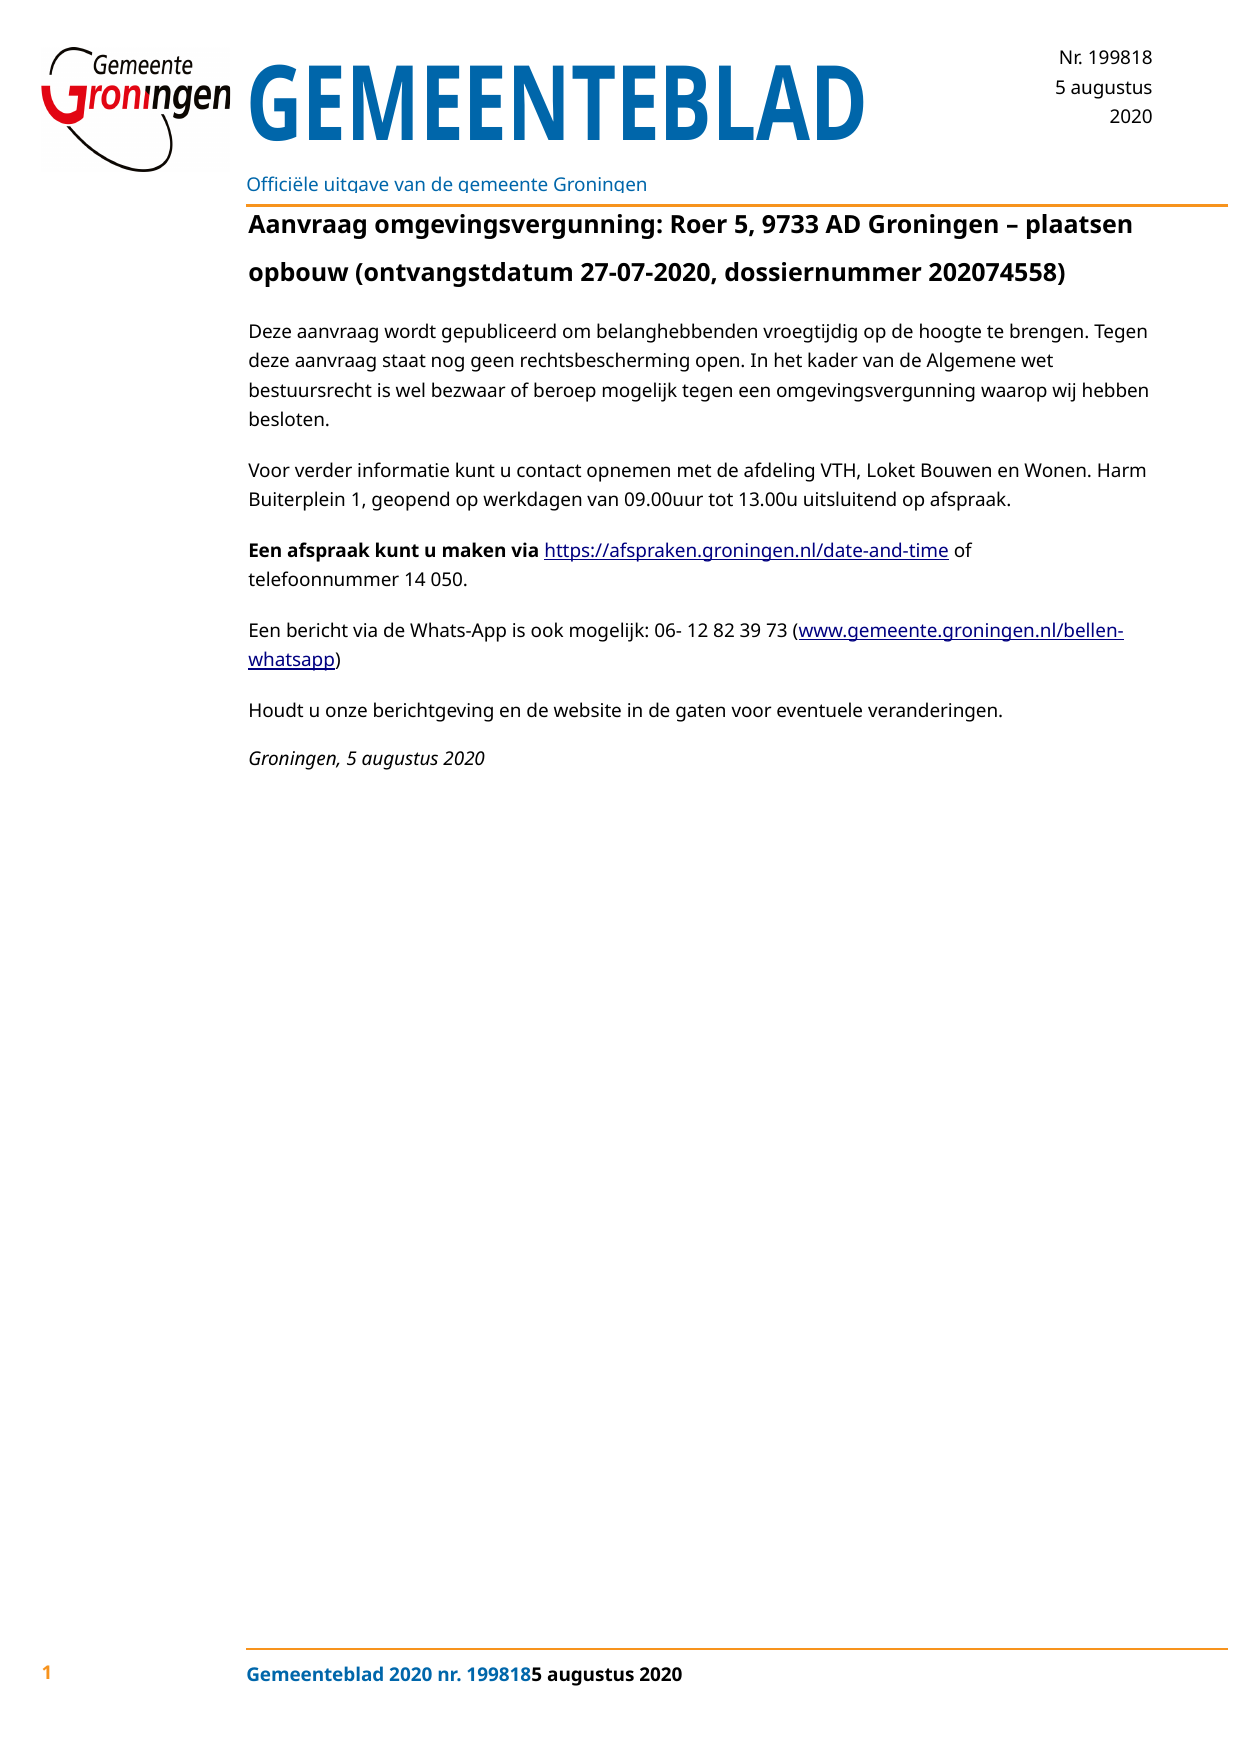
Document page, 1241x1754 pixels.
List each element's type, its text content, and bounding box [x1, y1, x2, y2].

text Houdt u onze berichtgeving en de website in de gaten voor eventuele veranderingen. [248, 697, 1152, 723]
text Groningen, 5 augustus 2020 [248, 745, 1152, 771]
text Een bericht via de Whats-App is ook mogelijk: 06- 12 82 39 73 (www.gemeente.groningen.nl/bellen-whatsapp) [248, 617, 1152, 672]
text Deze aanvraag wordt gepubliceerd om belanghebbenden vroegtijdig op de hoogte te brengen. Tegen deze aanvraag staat nog geen rechtsbescherming open. In het kader van de Algemene wet bestuursrecht is wel bezwaar of beroep mogelijk tegen een omgevingsvergunning waarop wij hebben besloten. [248, 318, 1152, 432]
text Voor verder informatie kunt u contact opnemen met de afdeling VTH, Loket Bouwen en Wonen. Harm Buiterplein 1, geopend op werkdagen van 09.00uur tot 13.00u uitsluitend op afspraak. [248, 457, 1152, 512]
text Aanvraag omgevingsvergunning: Roer 5, 9733 AD Groningen – plaatsen opbouw (ontvangstdatum 27-07-2020, dossiernummer 202074558) [248, 207, 1152, 288]
picture [41, 47, 231, 172]
text Een afspraak kunt u maken via https://afspraken.groningen.nl/date-and-time of telefoonnummer 14 050. [248, 537, 1152, 592]
